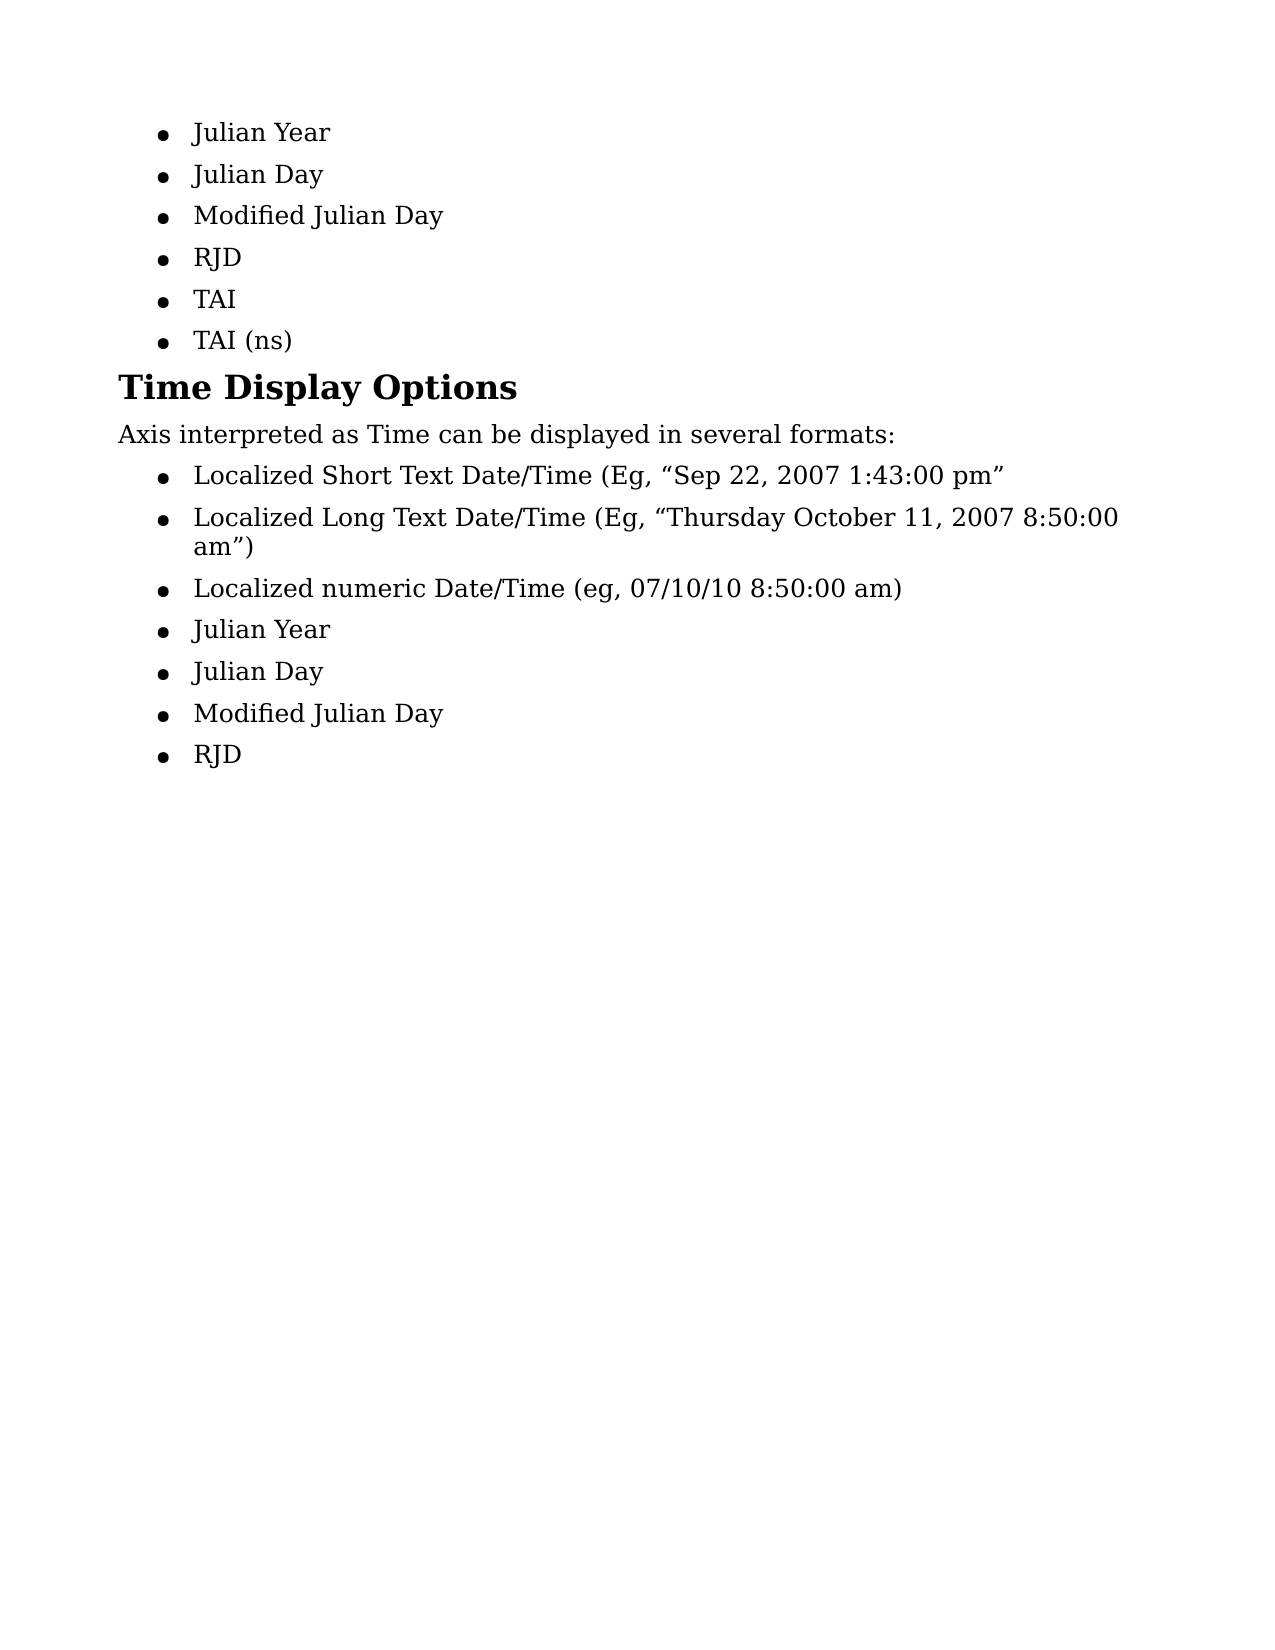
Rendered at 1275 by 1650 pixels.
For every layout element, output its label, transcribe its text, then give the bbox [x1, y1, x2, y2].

list Julian Day [156, 160, 1157, 189]
list Localized Short Text Date/Time (Eg, “Sep 22, 2007 1:43:00 pm” [156, 461, 1157, 491]
text Axis interpreted as Time can be displayed in several formats: [118, 420, 1157, 449]
list Localized numeric Date/Time (eg, 07/10/10 8:50:00 am) [156, 574, 1157, 603]
list TAI [156, 285, 1157, 314]
text Time Display Options [118, 368, 1157, 407]
list Localized Long Text Date/Time (Eg, “Thursday October 11, 2007 8:50:00 am”) [156, 503, 1157, 561]
list Modified Julian Day [156, 201, 1157, 231]
list Julian Year [156, 616, 1157, 645]
list RJD [156, 243, 1157, 272]
list Julian Year [156, 118, 1157, 147]
list Julian Day [156, 657, 1157, 686]
list TAI (ns) [156, 326, 1157, 356]
list Modified Julian Day [156, 699, 1157, 728]
list RJD [156, 741, 1157, 770]
